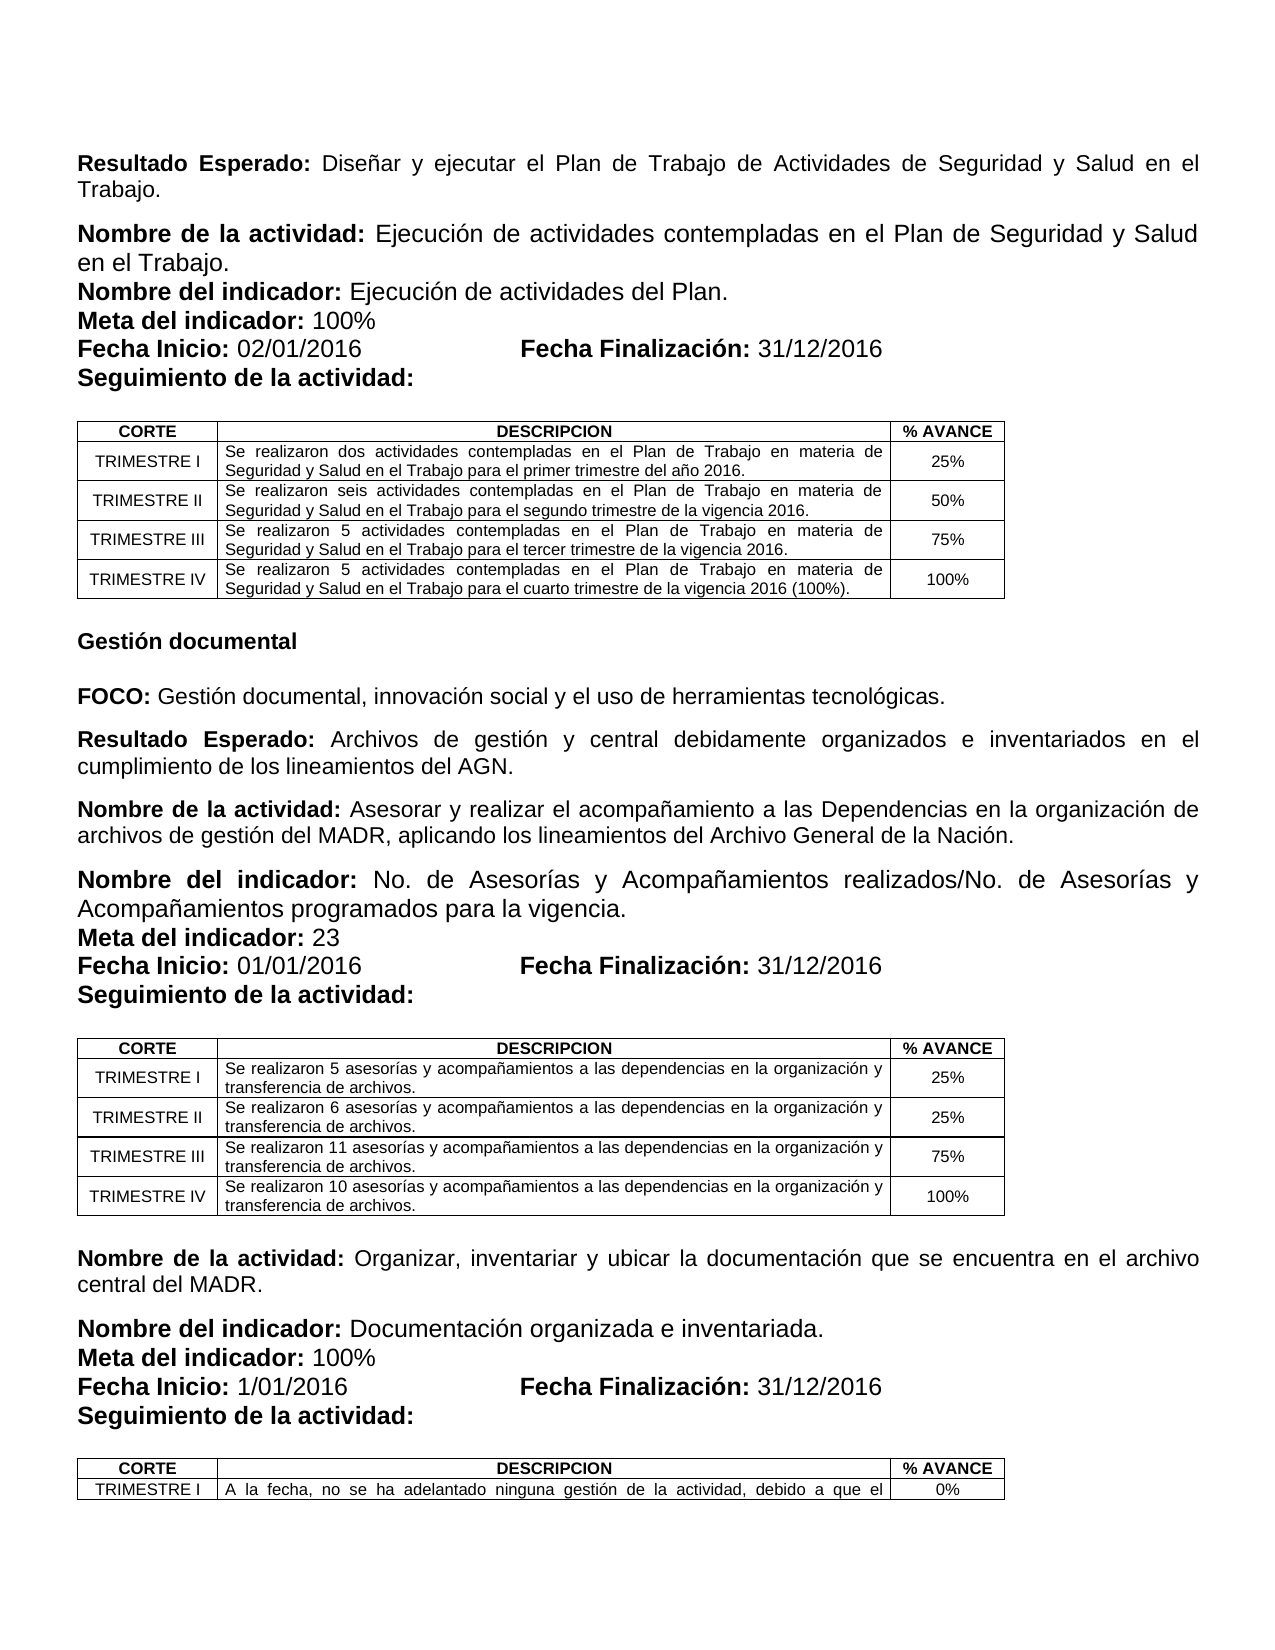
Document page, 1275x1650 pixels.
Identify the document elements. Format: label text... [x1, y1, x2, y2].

text Seguimiento de la actividad: [77, 1401, 1200, 1429]
table_cell Se realizaron 6 asesorías y acompañamientos a las dependencias en la organización y transferencia de archivos. [218, 1098, 890, 1136]
table_cell 100% [891, 560, 1004, 598]
text Meta del indicador: 100% [77, 1343, 1200, 1372]
table_cell TRIMESTRE IV [78, 560, 217, 598]
table_header % AVANCE [891, 1039, 1004, 1058]
text Gestión documental [77, 628, 1200, 654]
text Nombre del indicador: Documentación organizada e inventariada. [77, 1314, 1200, 1343]
text Nombre de la actividad: Ejecución de actividades contempladas en el Plan de Seguridad y Salud en el Trabajo. [77, 219, 1200, 277]
table_cell 25% [891, 442, 1004, 480]
text Resultado Esperado: Archivos de gestión y central debidamente organizados e inventariados en el cumplimiento de los lineamientos del AGN. [77, 726, 1200, 779]
text Fecha Inicio: 1/01/2016 Fecha Finalización: 31/12/2016 [77, 1372, 1200, 1401]
table_cell 25% [891, 1059, 1004, 1097]
table_cell Se realizaron 5 actividades contempladas en el Plan de Trabajo en materia de Seguridad y Salud en el Trabajo para el tercer trimestre de la vigencia 2016. [218, 521, 890, 559]
text Seguimiento de la actividad: [77, 363, 1200, 392]
table_cell TRIMESTRE I [78, 442, 217, 480]
table_cell 50% [891, 481, 1004, 519]
table_cell Se realizaron 5 asesorías y acompañamientos a las dependencias en la organización y transferencia de archivos. [218, 1059, 890, 1097]
text FOCO: Gestión documental, innovación social y el uso de herramientas tecnológicas. [77, 683, 1200, 709]
text Nombre de la actividad: Organizar, inventariar y ubicar la documentación que se encuentra en el archivo central del MADR. [77, 1245, 1200, 1298]
table_cell TRIMESTRE III [78, 1138, 217, 1176]
table_cell 75% [891, 1138, 1004, 1176]
table_cell Se realizaron 11 asesorías y acompañamientos a las dependencias en la organización y transferencia de archivos. [218, 1138, 890, 1176]
table_cell 75% [891, 521, 1004, 559]
table_header CORTE [78, 1459, 217, 1478]
table_cell TRIMESTRE IV [78, 1177, 217, 1215]
table_cell Se realizaron seis actividades contempladas en el Plan de Trabajo en materia de Seguridad y Salud en el Trabajo para el segundo trimestre de la vigencia 2016. [218, 481, 890, 519]
text Nombre de la actividad: Asesorar y realizar el acompañamiento a las Dependencias en la organización de archivos de gestión del MADR, aplicando los lineamientos del Archivo General de la Nación. [77, 796, 1200, 848]
table_cell 25% [891, 1098, 1004, 1136]
table_header % AVANCE [891, 422, 1004, 441]
table_header DESCRIPCION [218, 422, 890, 441]
text Seguimiento de la actividad: [77, 980, 1200, 1009]
table_cell TRIMESTRE I [78, 1059, 217, 1097]
table_header CORTE [78, 422, 217, 441]
table_cell TRIMESTRE III [78, 521, 217, 559]
table_header % AVANCE [891, 1459, 1004, 1478]
text Nombre del indicador: Ejecución de actividades del Plan. [77, 277, 1200, 306]
text Resultado Esperado: Diseñar y ejecutar el Plan de Trabajo de Actividades de Seguridad y Salud en el Trabajo. [77, 150, 1200, 203]
table_header DESCRIPCION [218, 1459, 890, 1478]
table_cell 100% [891, 1177, 1004, 1215]
text Fecha Inicio: 02/01/2016 Fecha Finalización: 31/12/2016 [77, 334, 1200, 363]
table_cell TRIMESTRE II [78, 481, 217, 519]
text Meta del indicador: 23 [77, 922, 1200, 951]
table_cell A la fecha, no se ha adelantado ninguna gestión de la actividad, debido a que el [218, 1479, 890, 1498]
table_header DESCRIPCION [218, 1039, 890, 1058]
table_cell TRIMESTRE I [78, 1479, 217, 1498]
table_header CORTE [78, 1039, 217, 1058]
table_cell Se realizaron 10 asesorías y acompañamientos a las dependencias en la organización y transferencia de archivos. [218, 1177, 890, 1215]
table_cell TRIMESTRE II [78, 1098, 217, 1136]
table_cell Se realizaron 5 actividades contempladas en el Plan de Trabajo en materia de Seguridad y Salud en el Trabajo para el cuarto trimestre de la vigencia 2016 (100%). [218, 560, 890, 598]
text Fecha Inicio: 01/01/2016 Fecha Finalización: 31/12/2016 [77, 951, 1200, 980]
text Meta del indicador: 100% [77, 306, 1200, 334]
table_cell Se realizaron dos actividades contempladas en el Plan de Trabajo en materia de Seguridad y Salud en el Trabajo para el primer trimestre del año 2016. [218, 442, 890, 480]
table_cell 0% [891, 1479, 1004, 1498]
text Nombre del indicador: No. de Asesorías y Acompañamientos realizados/No. de Asesorías y Acompañamientos programados para la vigencia. [77, 865, 1200, 922]
